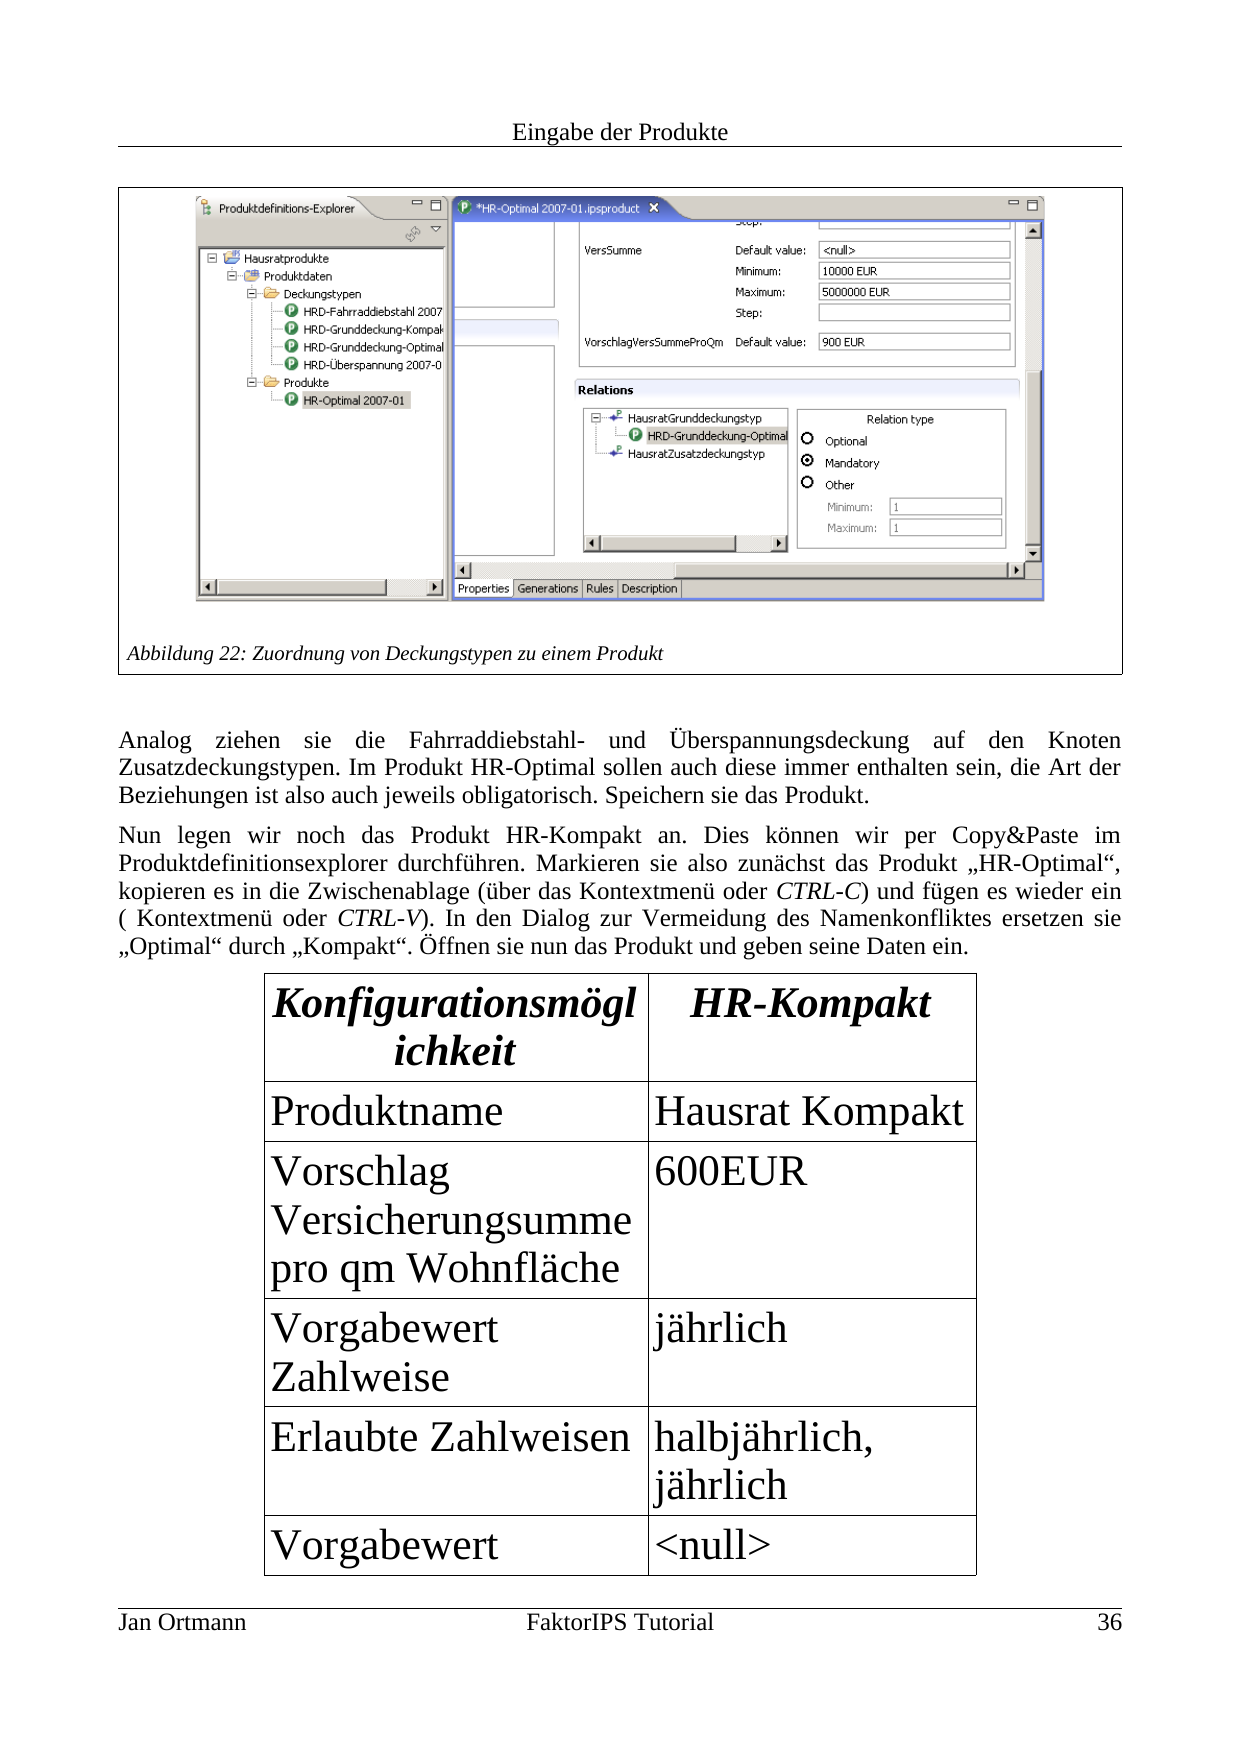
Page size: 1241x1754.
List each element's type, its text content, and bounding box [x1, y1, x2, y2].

table_header HR-Kompakt [649, 974, 976, 1081]
text Analog ziehen sie die Fahrraddiebstahl- und Überspannungsdeckung auf den Knoten Zusatzdeckungstypen. Im Produkt HR-Optimal sollen auch diese immer enthalten sein, die Art der Beziehungen ist also auch jeweils obligatorisch. Speichern sie das Produkt. [118, 726, 1122, 809]
table_header Konfigurationsmöglichkeit [265, 974, 648, 1081]
table_cell jährlich [649, 1299, 976, 1406]
table_cell Vorgabewert [265, 1516, 648, 1574]
table_cell <null> [649, 1516, 976, 1574]
table_cell Vorgabewert Zahlweise [265, 1299, 648, 1406]
table_cell 600EUR [649, 1142, 976, 1298]
table_cell Hausrat Kompakt [649, 1082, 976, 1141]
picture [195, 196, 1045, 602]
table_cell halbjährlich, jährlich [649, 1407, 976, 1514]
text Nun legen wir noch das Produkt HR-Kompakt an. Dies können wir per Copy&Paste im Produktdefinitionsexplorer durchführen. Markieren sie also zunächst das Produkt „HR-Optimal“, kopieren es in die Zwischenablage (über das Kontextmenü oder CTRL-C) und fügen es wieder ein ( Kontextmenü oder CTRL-V). In den Dialog zur Vermeidung des Namenkonfliktes ersetzen sie „Optimal“ durch „Kompakt“. Öffnen sie nun das Produkt und geben seine Daten ein. [118, 821, 1122, 960]
table_cell Produktname [265, 1082, 648, 1141]
table_cell Erlaubte Zahlweisen [265, 1407, 648, 1514]
table_cell Vorschlag Versicherungsumme pro qm Wohnfläche [265, 1142, 648, 1298]
text Abbildung 22: Zuordnung von Deckungstypen zu einem Produkt [127, 642, 1113, 665]
